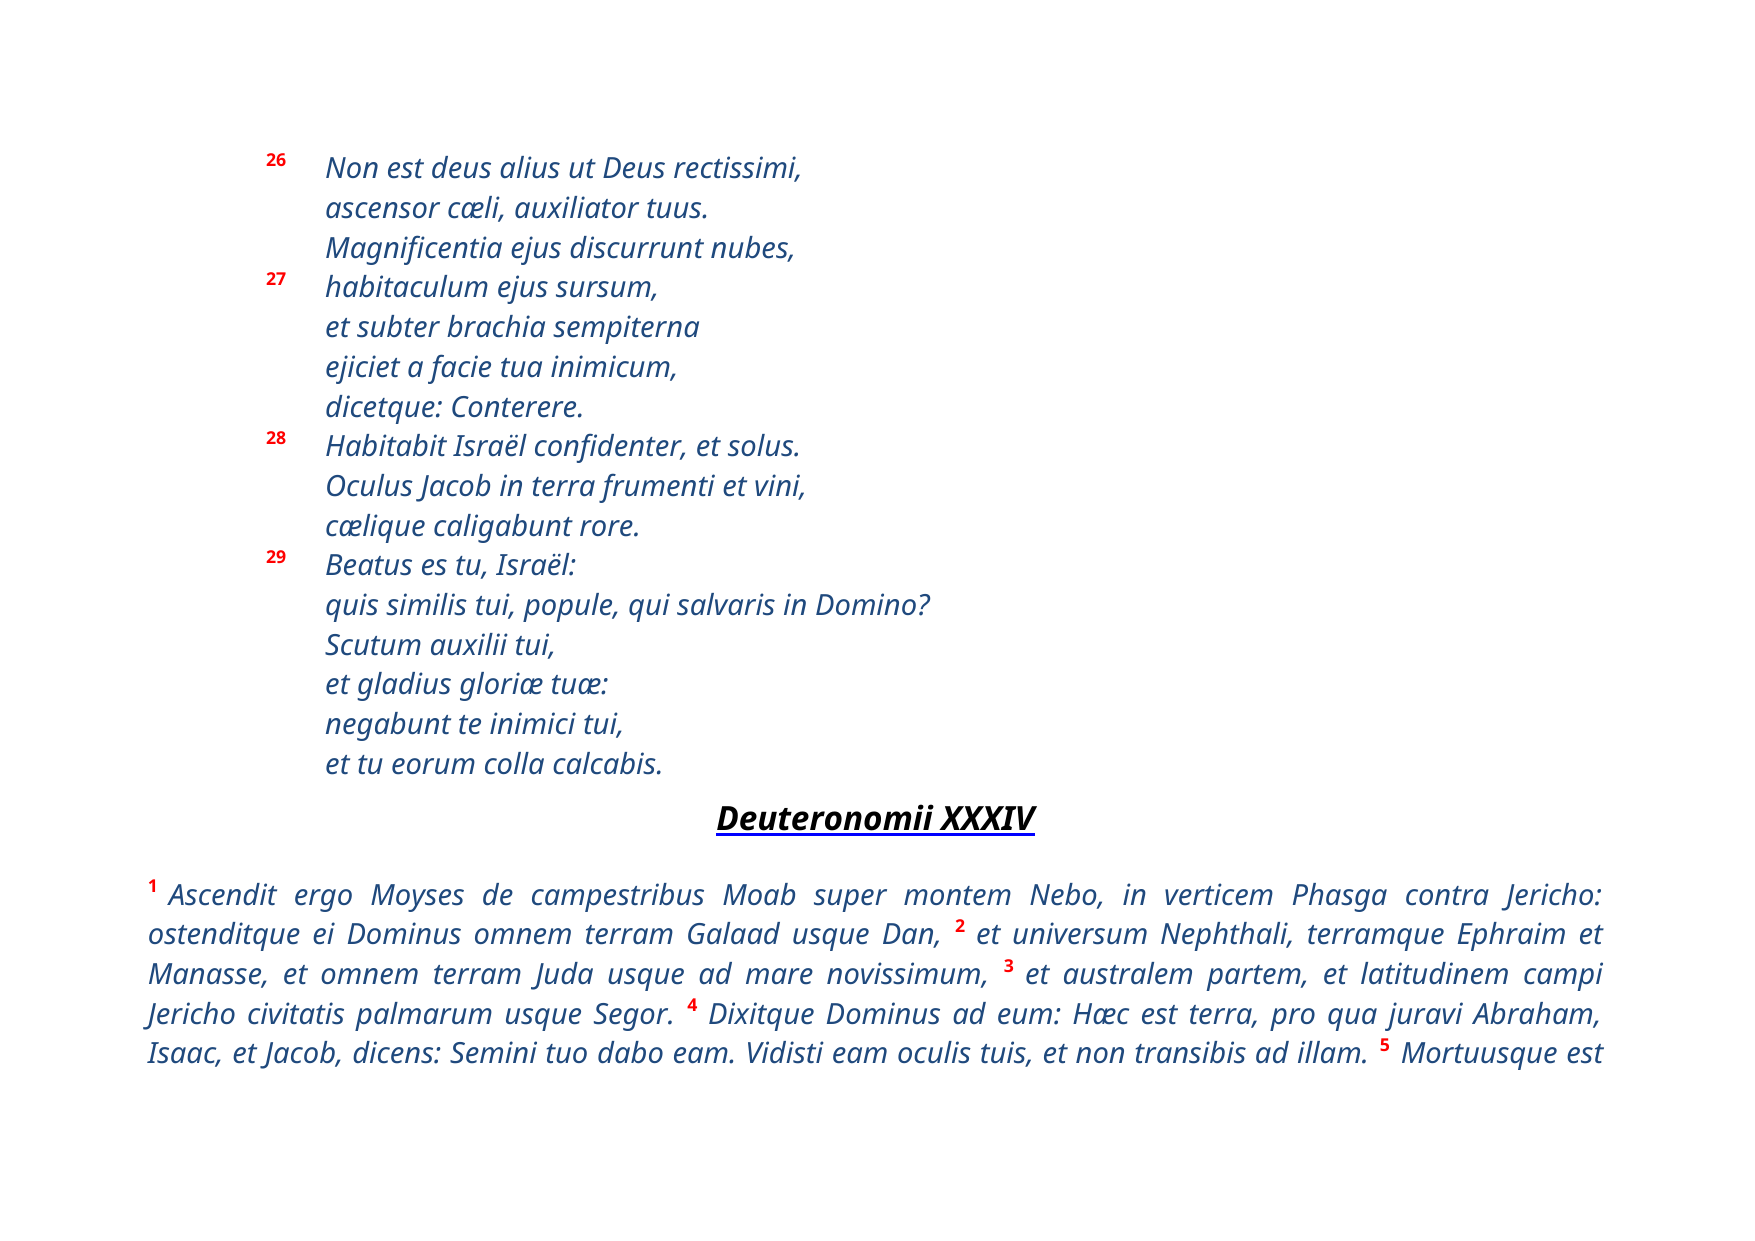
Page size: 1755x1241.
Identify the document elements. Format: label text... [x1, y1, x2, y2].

text 27 habitaculum ejus sursum, et subter brachia sempiterna ejiciet a facie tua inimicum, dicetque: Conterere. [266, 267, 1488, 426]
text 28 Habitabit Israël confidenter, et solus. Oculus Jacob in terra frumenti et vini, cælique caligabunt rore. [266, 426, 1488, 544]
text 29 Beatus es tu, Israël: quis similis tui, popule, qui salvaris in Domino? Scutum auxilii tui, et gladius gloriæ tuæ: negabunt te inimici tui, et tu eorum colla calcabis. [266, 544, 1488, 783]
text 1 Ascendit ergo Moyses de campestribus Moab super montem Nebo, in verticem Phasga contra Jericho: ostenditque ei Dominus omnem terram Galaad usque Dan, 2 et universum Nephthali, terramque Ephraim et Manasse, et omnem terram Juda usque ad mare novissimum, 3 et australem partem, et latitudinem campi Jericho civitatis palmarum usque Segor. 4 Dixitque Dominus ad eum: Hæc est terra, pro qua juravi Abraham, Isaac, et Jacob, dicens: Semini tuo dabo eam. Vidisti eam oculis tuis, et non transibis ad illam. 5 Mortuusque est [148, 874, 1606, 1072]
text 26 Non est deus alius ut Deus rectissimi, ascensor cæli, auxiliator tuus. Magnificentia ejus discurrunt nubes, [266, 148, 1488, 267]
text Deuteronomii XXXIV [148, 795, 1606, 841]
